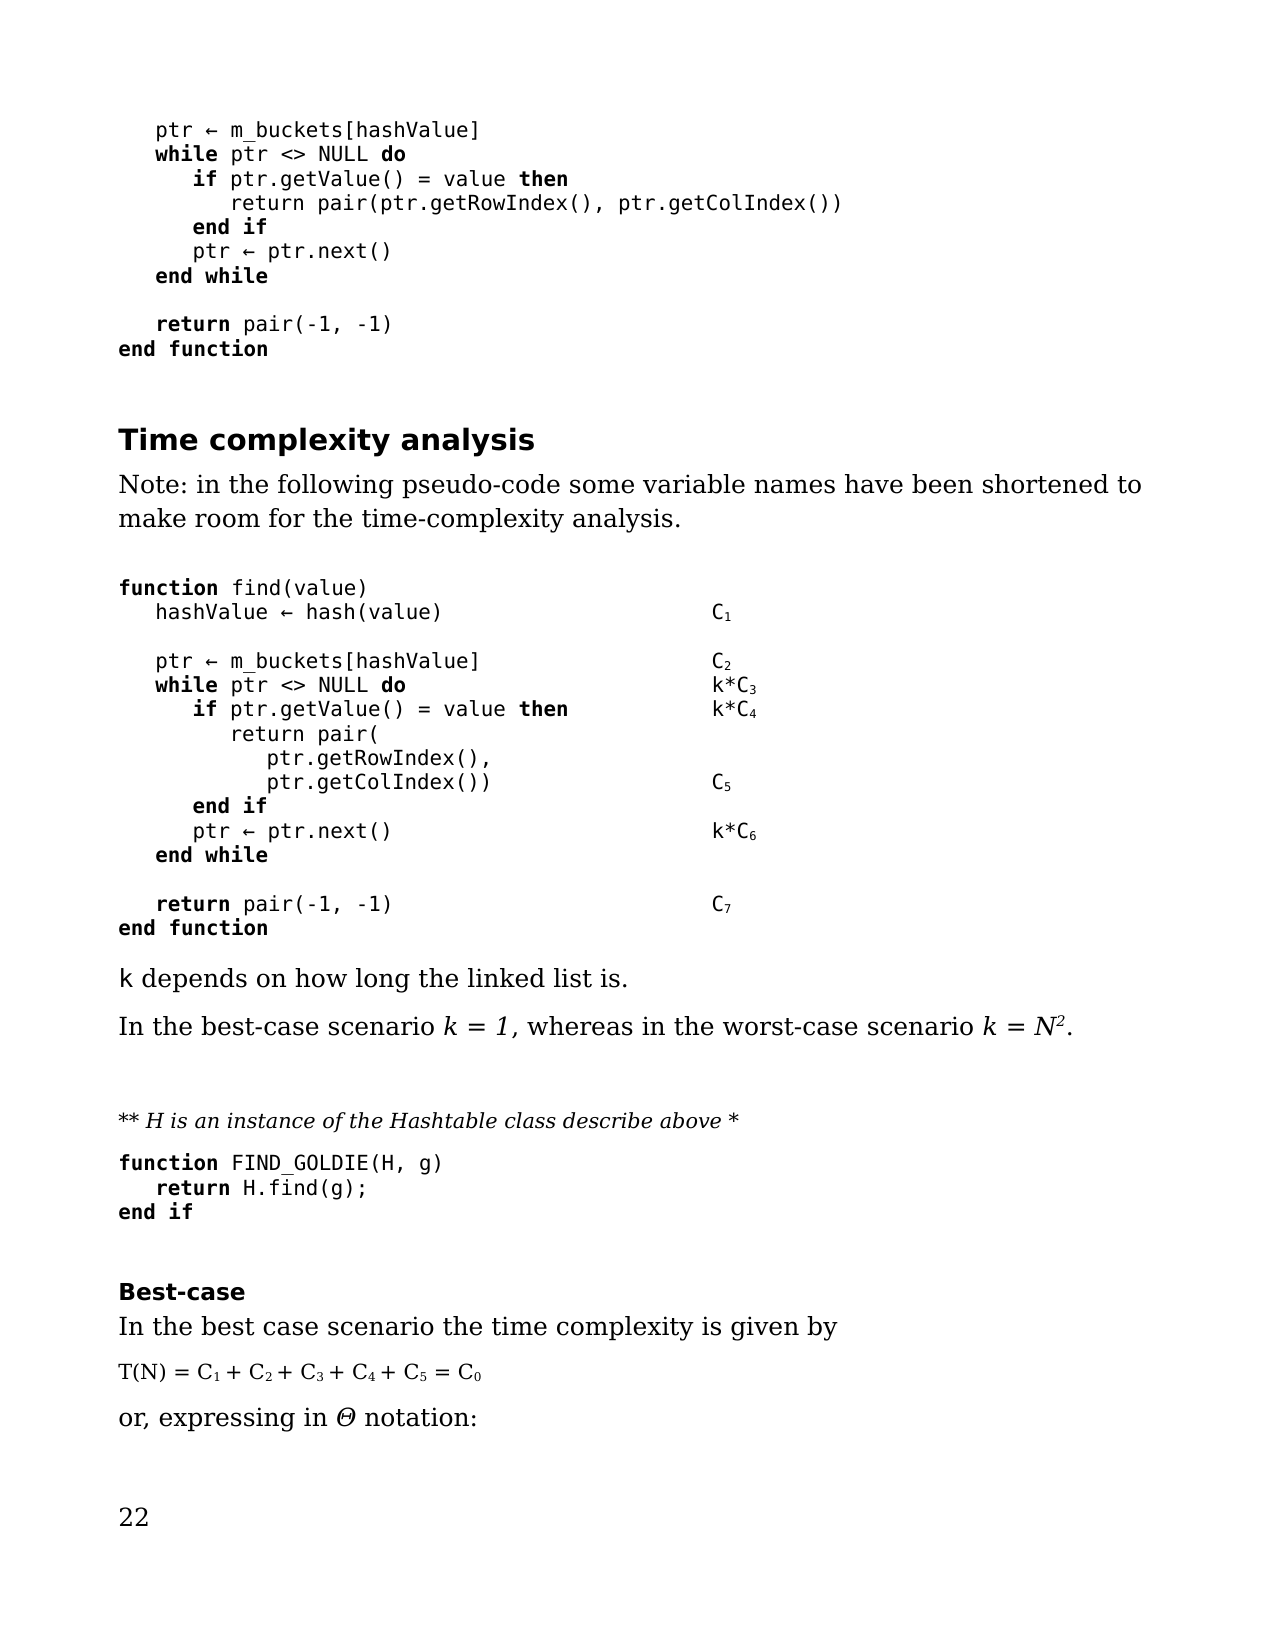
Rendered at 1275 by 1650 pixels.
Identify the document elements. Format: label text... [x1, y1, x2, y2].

text end if [118, 215, 1157, 239]
text end function [118, 916, 1157, 940]
text k depends on how long the linked list is. [118, 964, 1157, 994]
text function FIND_GOLDIE(H, g) [118, 1151, 1157, 1176]
text ptr ← ptr.next() k*C6 [118, 819, 1157, 843]
text end while [118, 843, 1157, 867]
subtitle Best-case [118, 1279, 1157, 1306]
text In the best-case scenario k = 1, whereas in the worst-case scenario k = N2. [118, 1013, 1157, 1042]
text Note: in the following pseudo-code some variable names have been shortened to make room for the time-complexity analysis. [118, 470, 1157, 533]
text T(N) = C1 + C2 + C3 + C4 + C5 = C0 [118, 1360, 1157, 1385]
text return H.find(g); [118, 1176, 1157, 1200]
text hashValue ← hash(value) C1 [118, 600, 1157, 625]
text return pair( [118, 722, 1157, 746]
text ** H is an instance of the Hashtable class describe above * [118, 1109, 1157, 1133]
text if ptr.getValue() = value then [118, 167, 1157, 191]
text end if [118, 794, 1157, 819]
text ptr ← ptr.next() [118, 239, 1157, 264]
text ptr ← m_buckets[hashValue] [118, 118, 1157, 142]
text return pair(-1, -1) [118, 312, 1157, 337]
text while ptr <> NULL do k*C3 [118, 673, 1157, 697]
text or, expressing in Θ notation: [118, 1403, 1157, 1432]
text while ptr <> NULL do [118, 142, 1157, 167]
text if ptr.getValue() = value then k*C4 [118, 697, 1157, 722]
text ptr.getRowIndex(), [118, 746, 1157, 770]
text end function [118, 337, 1157, 361]
text end if [118, 1200, 1157, 1224]
subtitle Time complexity analysis [118, 423, 1157, 458]
text return pair(ptr.getRowIndex(), ptr.getColIndex()) [118, 191, 1157, 215]
text end while [118, 264, 1157, 288]
text ptr.getColIndex()) C5 [118, 770, 1157, 794]
text return pair(-1, -1) C7 [118, 892, 1157, 916]
text ptr ← m_buckets[hashValue] C2 [118, 649, 1157, 673]
text function find(value) [118, 576, 1157, 600]
text In the best case scenario the time complexity is given by [118, 1312, 1157, 1341]
